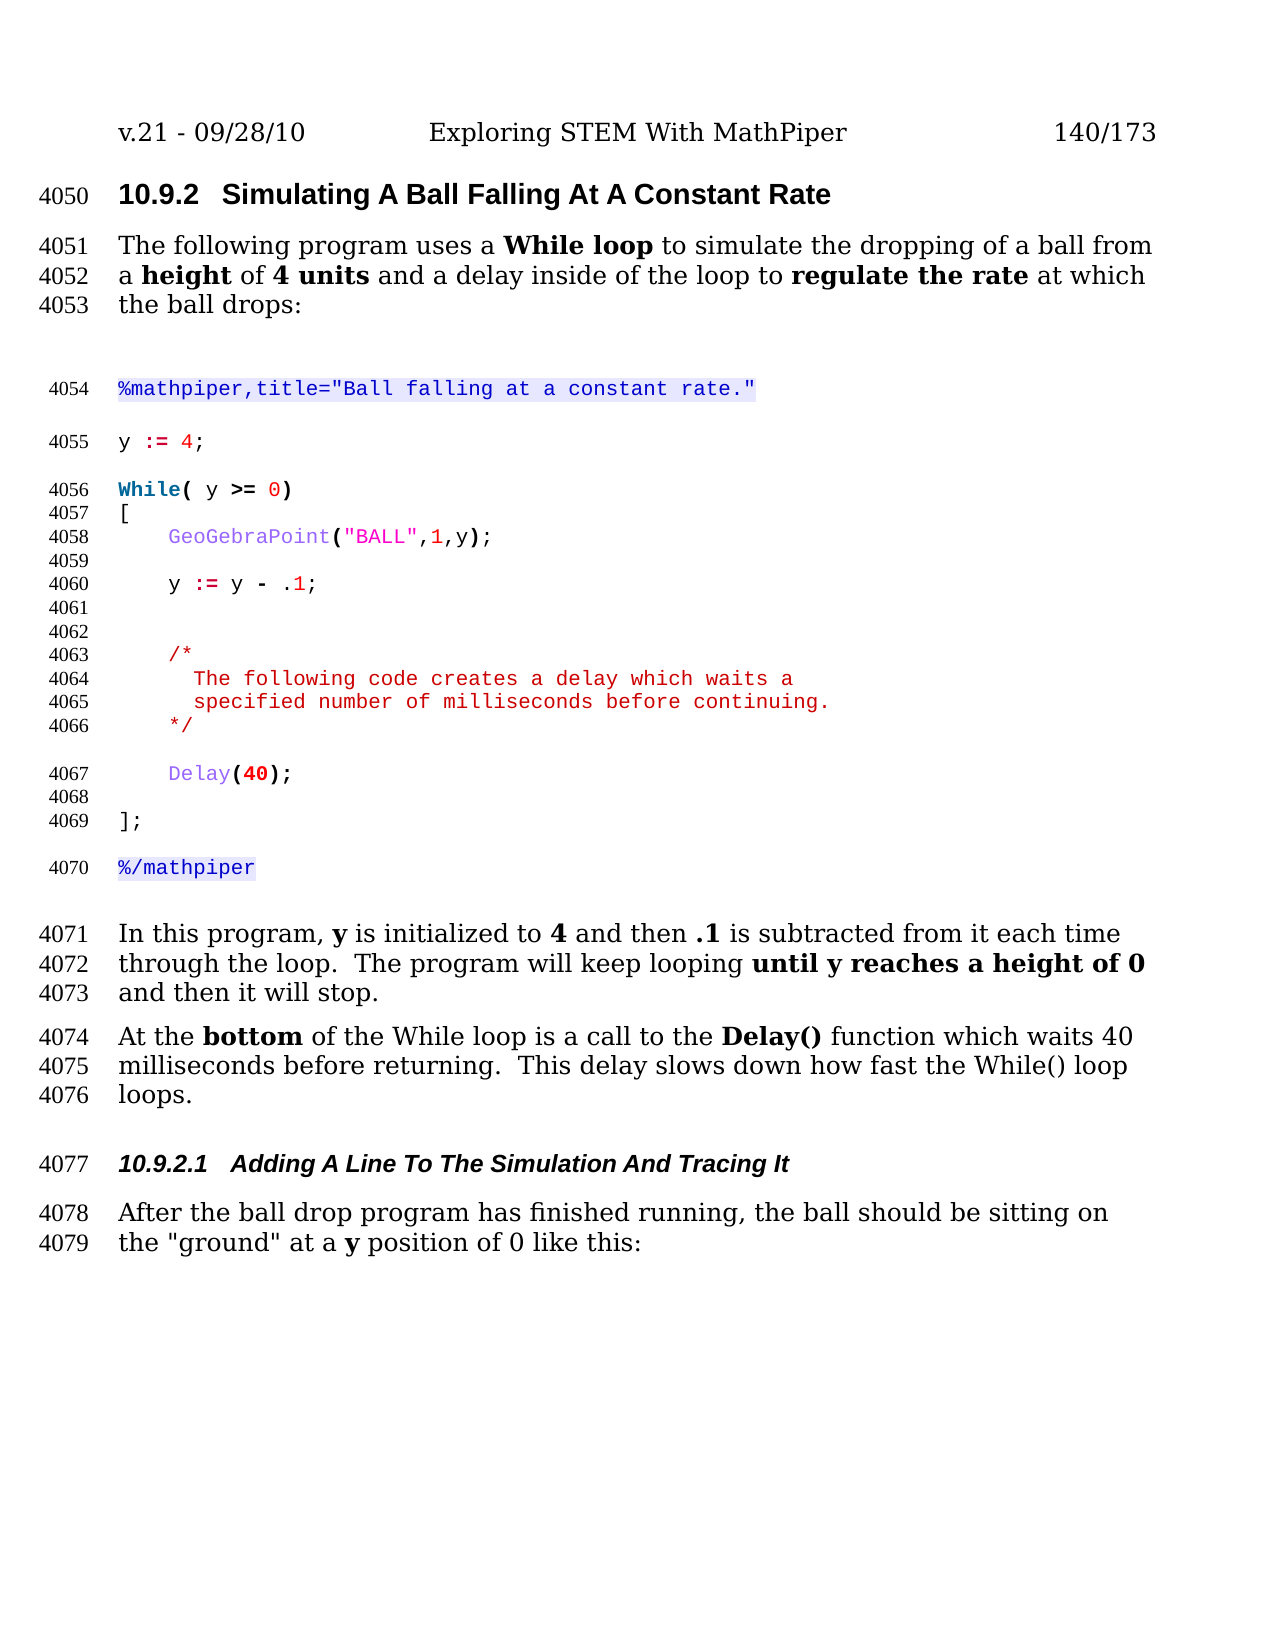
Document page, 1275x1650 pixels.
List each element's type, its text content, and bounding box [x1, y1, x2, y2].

text specified number of milliseconds before continuing. [118, 692, 1157, 715]
text While( y >= 0) [118, 479, 1157, 502]
text The following program uses a While loop to simulate the dropping of a ball from a height of 4 units and a delay inside of the loop to regulate the rate at which the ball drops: [118, 231, 1157, 319]
text y := 4; [118, 431, 1157, 455]
subtitle Adding A Line To The Simulation And Tracing It [118, 1149, 1157, 1177]
text %mathpiper,title="Ball falling at a constant rate." [118, 378, 1157, 402]
subtitle Simulating A Ball Falling At A Constant Rate [118, 177, 1157, 210]
text GeoGebraPoint("BALL",1,y); [118, 526, 1157, 550]
text Delay(40); [118, 762, 1157, 786]
text [ [118, 502, 1157, 526]
text The following code creates a delay which waits a [118, 668, 1157, 692]
text /* [118, 644, 1157, 668]
text y := y - .1; [118, 573, 1157, 597]
text */ [118, 715, 1157, 739]
text In this program, y is initialized to 4 and then .1 is subtracted from it each time through the loop. The program will keep looping until y reaches a height of 0 and then it will stop. [118, 919, 1157, 1007]
text %/mathpiper [118, 857, 1157, 881]
text ]; [118, 810, 1157, 833]
text After the ball drop program has finished running, the ball should be sitting on the "ground" at a y position of 0 like this: [118, 1198, 1157, 1257]
text At the bottom of the While loop is a call to the Delay() function which waits 40 milliseconds before returning. This delay slows down how fast the While() loop loops. [118, 1022, 1157, 1110]
